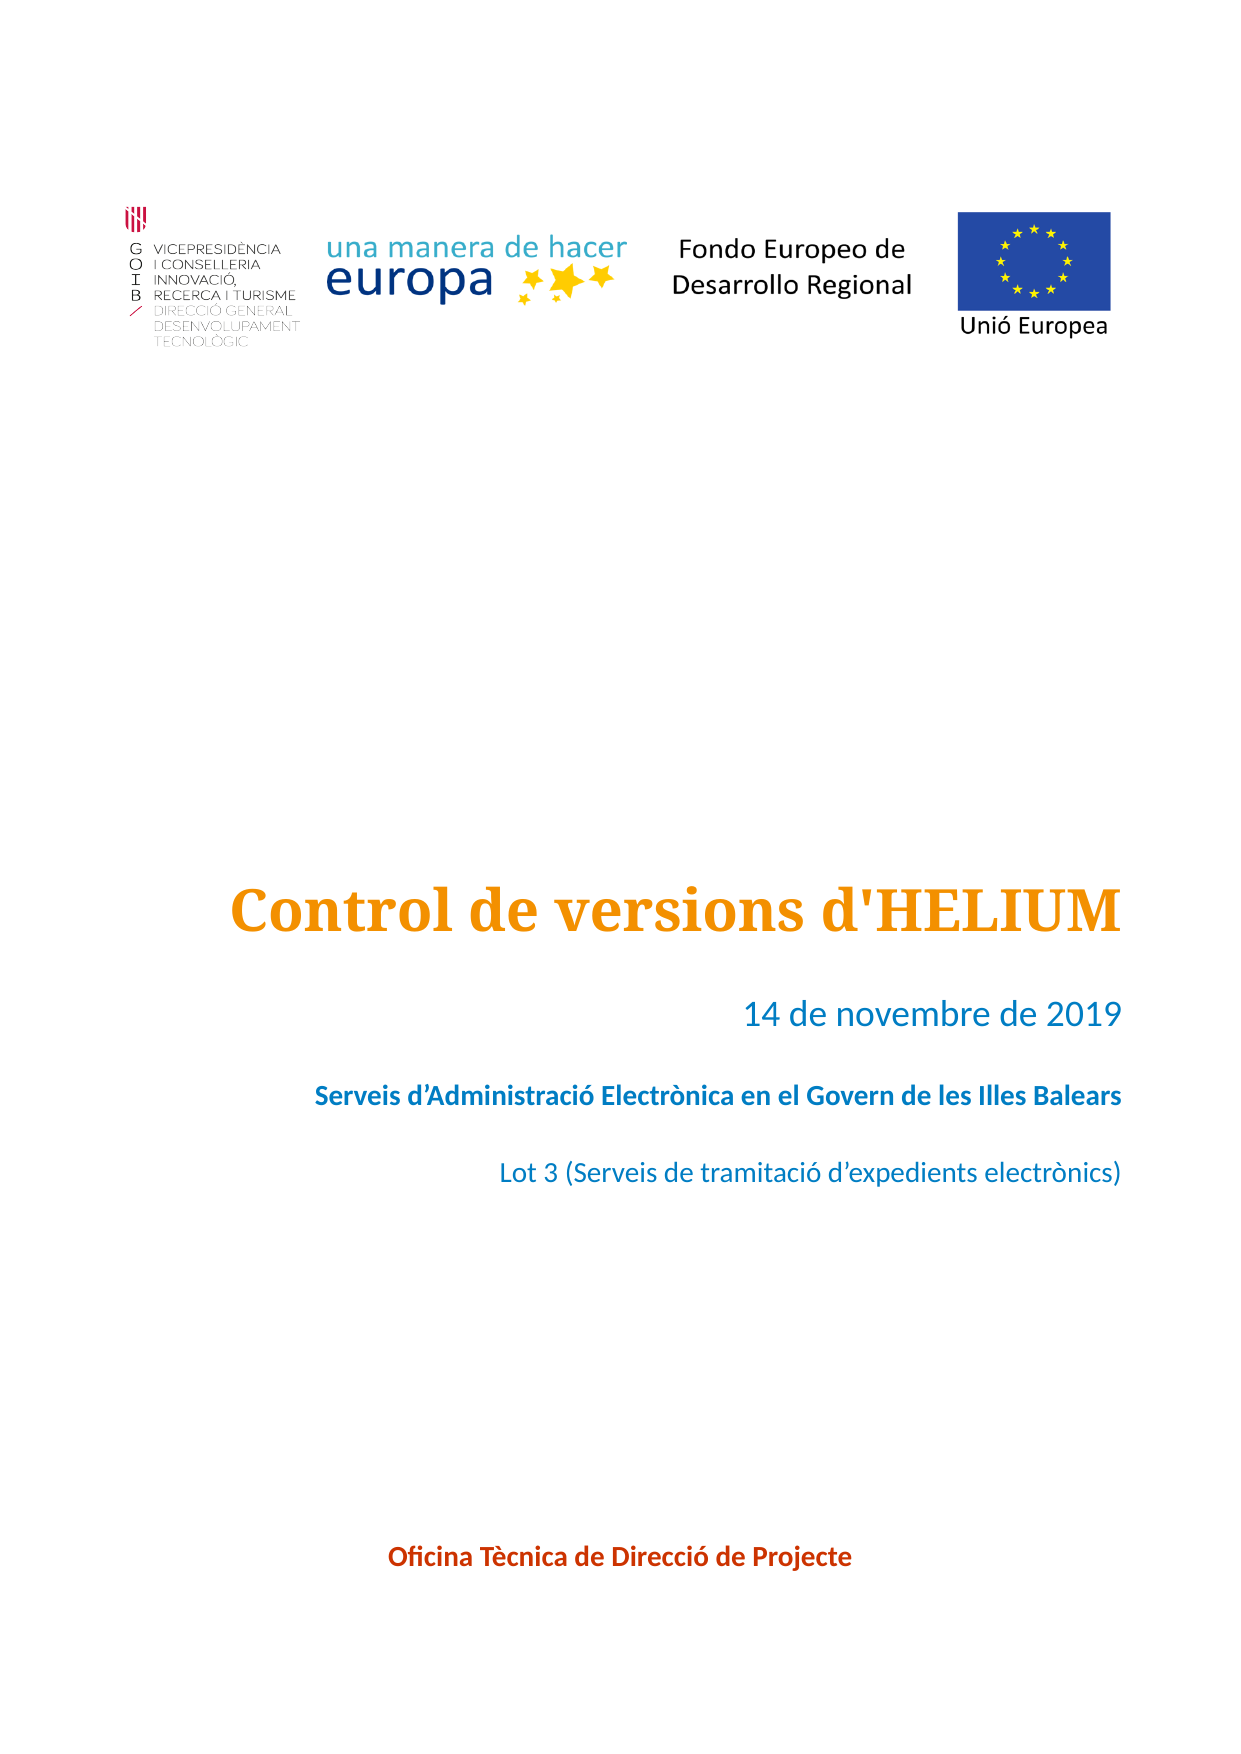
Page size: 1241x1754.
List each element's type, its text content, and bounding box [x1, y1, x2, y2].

text 14 de novembre de 2019 [118, 990, 1122, 1036]
text Oficina Tècnica de Direcció de Projecte [118, 1538, 1122, 1574]
text Lot 3 (Serveis de tramitació d’expedients electrònics) [118, 1154, 1122, 1189]
text Control de versions d'HELIUM [118, 869, 1122, 949]
text Serveis d’Administració Electrònica en el Govern de les Illes Balears [118, 1077, 1122, 1113]
picture [321, 202, 1122, 352]
picture [118, 202, 308, 351]
